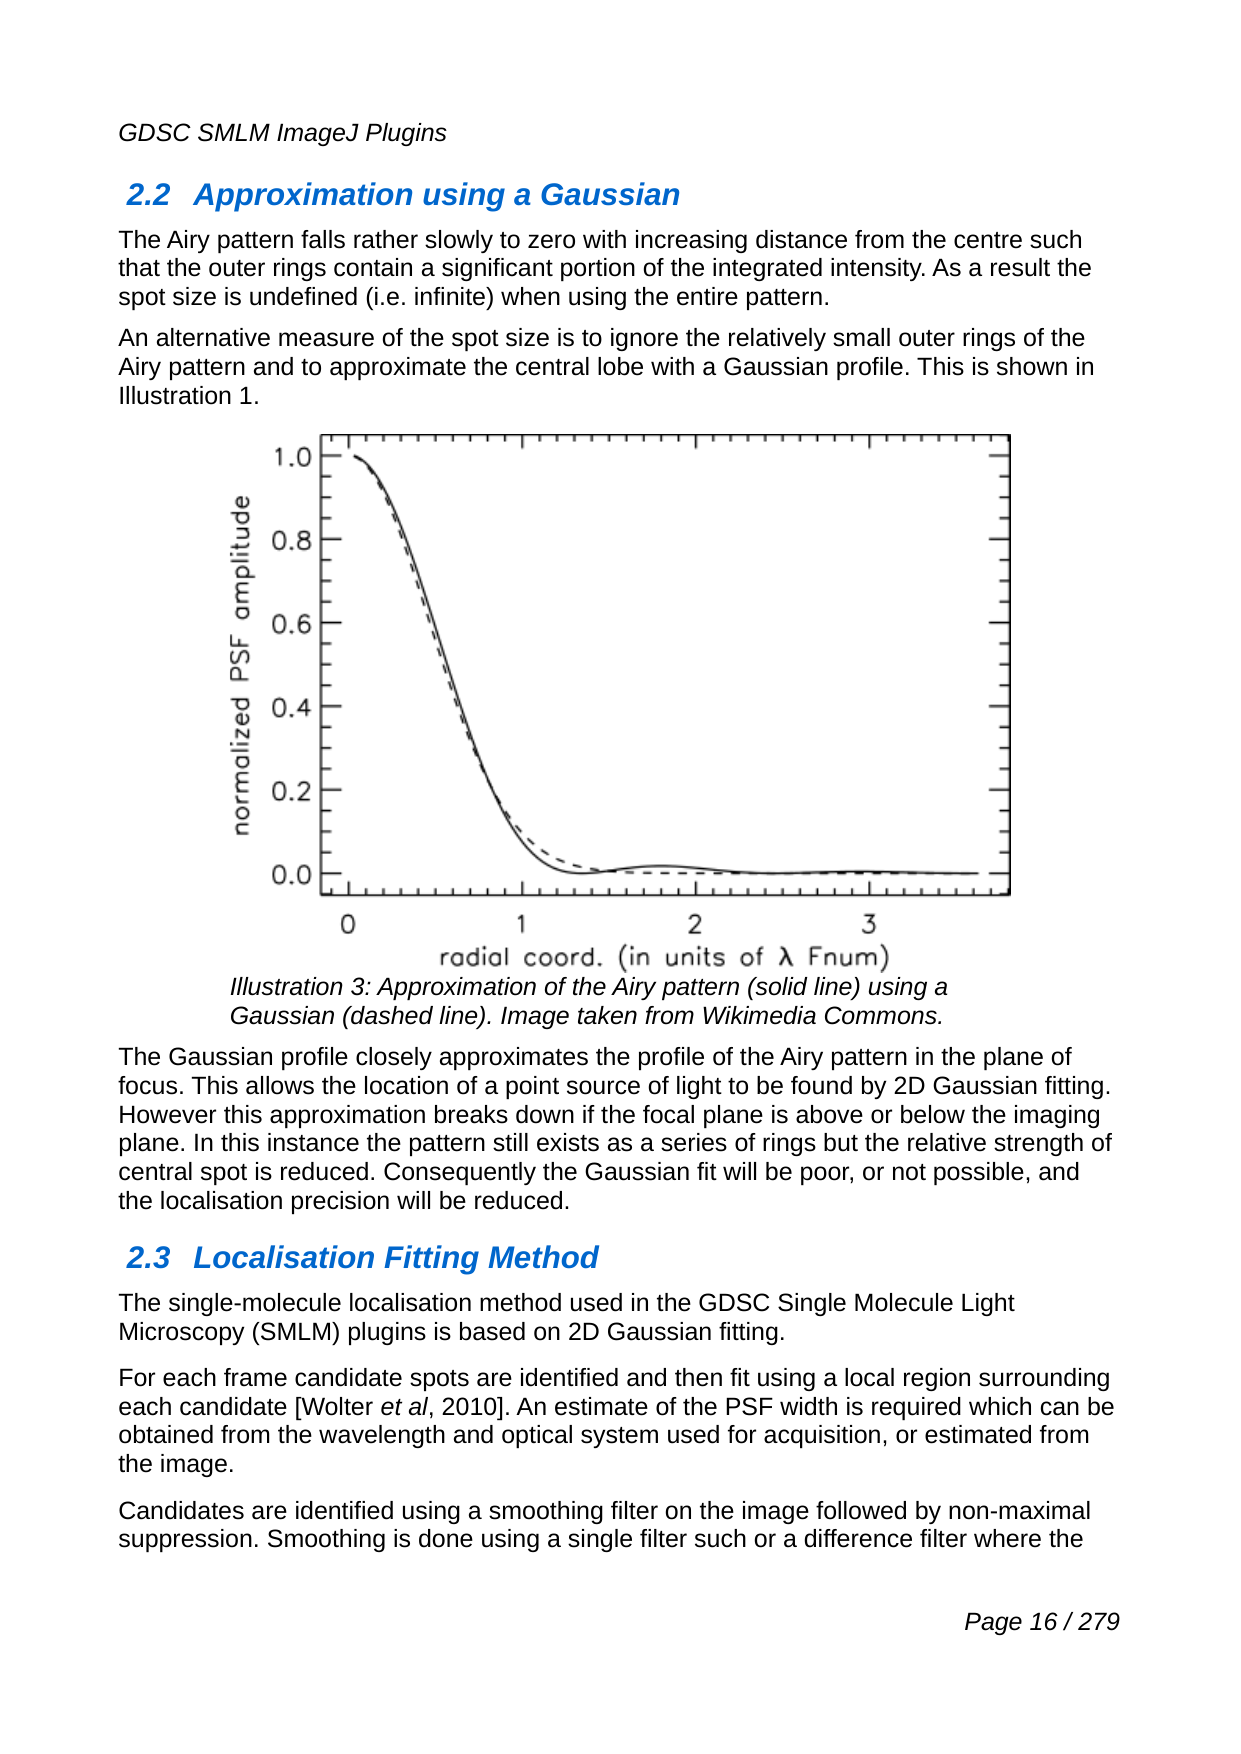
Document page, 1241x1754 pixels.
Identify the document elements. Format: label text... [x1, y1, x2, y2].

text Illustration 3: Approximation of the Airy pattern (solid line) using a Gaussian (dashed line). Image taken from Wikimedia Commons. [229, 973, 1011, 1030]
text The Gaussian profile closely approximates the profile of the Airy pattern in the plane of focus. This allows the location of a point source of light to be found by 2D Gaussian fitting. However this approximation breaks down if the focal plane is above or below the imaging plane. In this instance the pattern still exists as a series of rings but the relative strength of central spot is reduced. Consequently the Gaussian fit will be poor, or not possible, and the localisation precision will be reduced. [118, 1042, 1122, 1215]
subtitle Approximation using a Gaussian [118, 176, 1122, 212]
text Candidates are identified using a smoothing filter on the image followed by non-maximal suppression. Smoothing is done using a single filter such or a difference filter where the [118, 1496, 1122, 1553]
picture [229, 434, 1011, 973]
text The single-molecule localisation method used in the GDSC Single Molecule Light Microscopy (SMLM) plugins is based on 2D Gaussian fitting. [118, 1288, 1122, 1345]
text An alternative measure of the spot size is to ignore the relatively small outer rings of the Airy pattern and to approximate the central lobe with a Gaussian profile. This is shown in Illustration 1. [118, 323, 1122, 410]
subtitle Localisation Fitting Method [118, 1239, 1122, 1275]
text The Airy pattern falls rather slowly to zero with increasing distance from the centre such that the outer rings contain a significant portion of the integrated intensity. As a result the spot size is undefined (i.e. infinite) when using the entire pattern. [118, 225, 1122, 311]
text For each frame candidate spots are identified and then fit using a local region surrounding each candidate [Wolter et al, 2010]. An estimate of the PSF width is required which can be obtained from the wavelength and optical system used for acquisition, or estimated from the image. [118, 1363, 1122, 1478]
